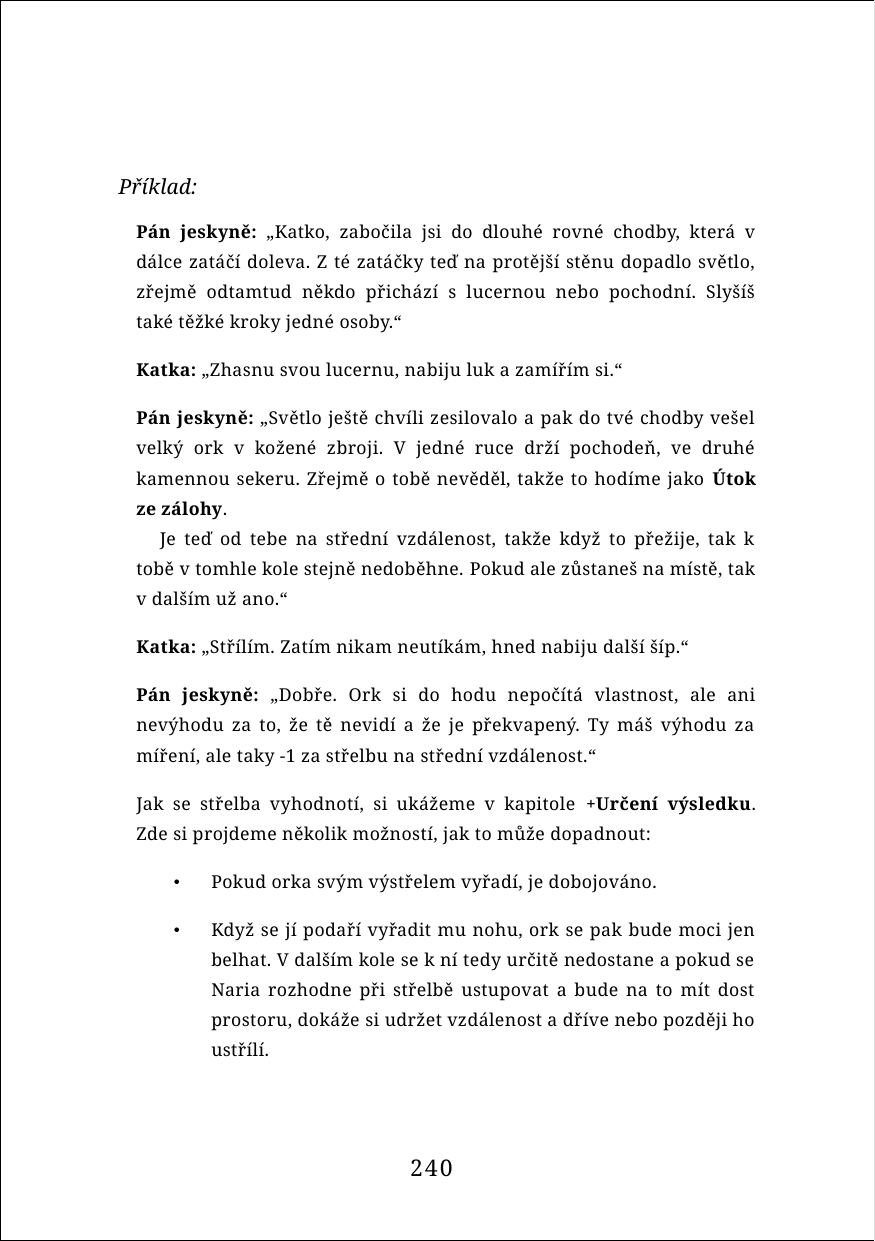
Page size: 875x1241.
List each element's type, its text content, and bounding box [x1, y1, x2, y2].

list Když se jí podaří vyřadit mu nohu, ork se pak bude moci jen belhat. V dalším kole se k ní tedy určitě nedostane a pokud se Naria rozhodne při střelbě ustupovat a bude na to mít dost prostoru, dokáže si udržet vzdálenost a dříve nebo později ho ustřílí. [173, 917, 756, 1062]
list Pokud orka svým výstřelem vyřadí, je dobojováno. [173, 869, 756, 893]
text Pán jeskyně: „Světlo ještě chvíli zesilovalo a pak do tvé chodby vešel velký ork v kožené zbroji. V jedné ruce drží pochodeň, ve druhé kamennou sekeru. Zřejmě o tobě nevěděl, takže to hodíme jako Útok ze zálohy. Je teď od tebe na střední vzdálenost, takže když to přežije, tak k tobě v tomhle kole stejně nedoběhne. Pokud ale zůstaneš na místě, tak v dalším už ano.“ [136, 406, 756, 611]
text Katka: „Střílím. Zatím nikam neutíkám, hned nabiju další šíp.“ [136, 635, 756, 659]
text Katka: „Zhasnu svou lucernu, nabiju luk a zamířím si.“ [136, 358, 756, 382]
text Pán jeskyně: „Katko, zabočila jsi do dlouhé rovné chodby, která v dálce zatáčí doleva. Z té zatáčky teď na protější stěnu dopadlo světlo, zřejmě odtamtud někdo přichází s lucernou nebo pochodní. Slyšíš také těžké kroky jedné osoby.“ [136, 219, 756, 334]
text Jak se střelba vyhodnotí, si ukážeme v kapitole +Určení výsledku. Zde si projdeme několik možností, jak to může dopadnout: [136, 791, 756, 845]
text Pán jeskyně: „Dobře. Ork si do hodu nepočítá vlastnost, ale ani nevýhodu za to, že tě nevidí a že je překvapený. Ty máš výhodu za míření, ale taky -1 za střelbu na střední vzdálenost.“ [136, 683, 756, 767]
text Příklad: [118, 172, 756, 200]
